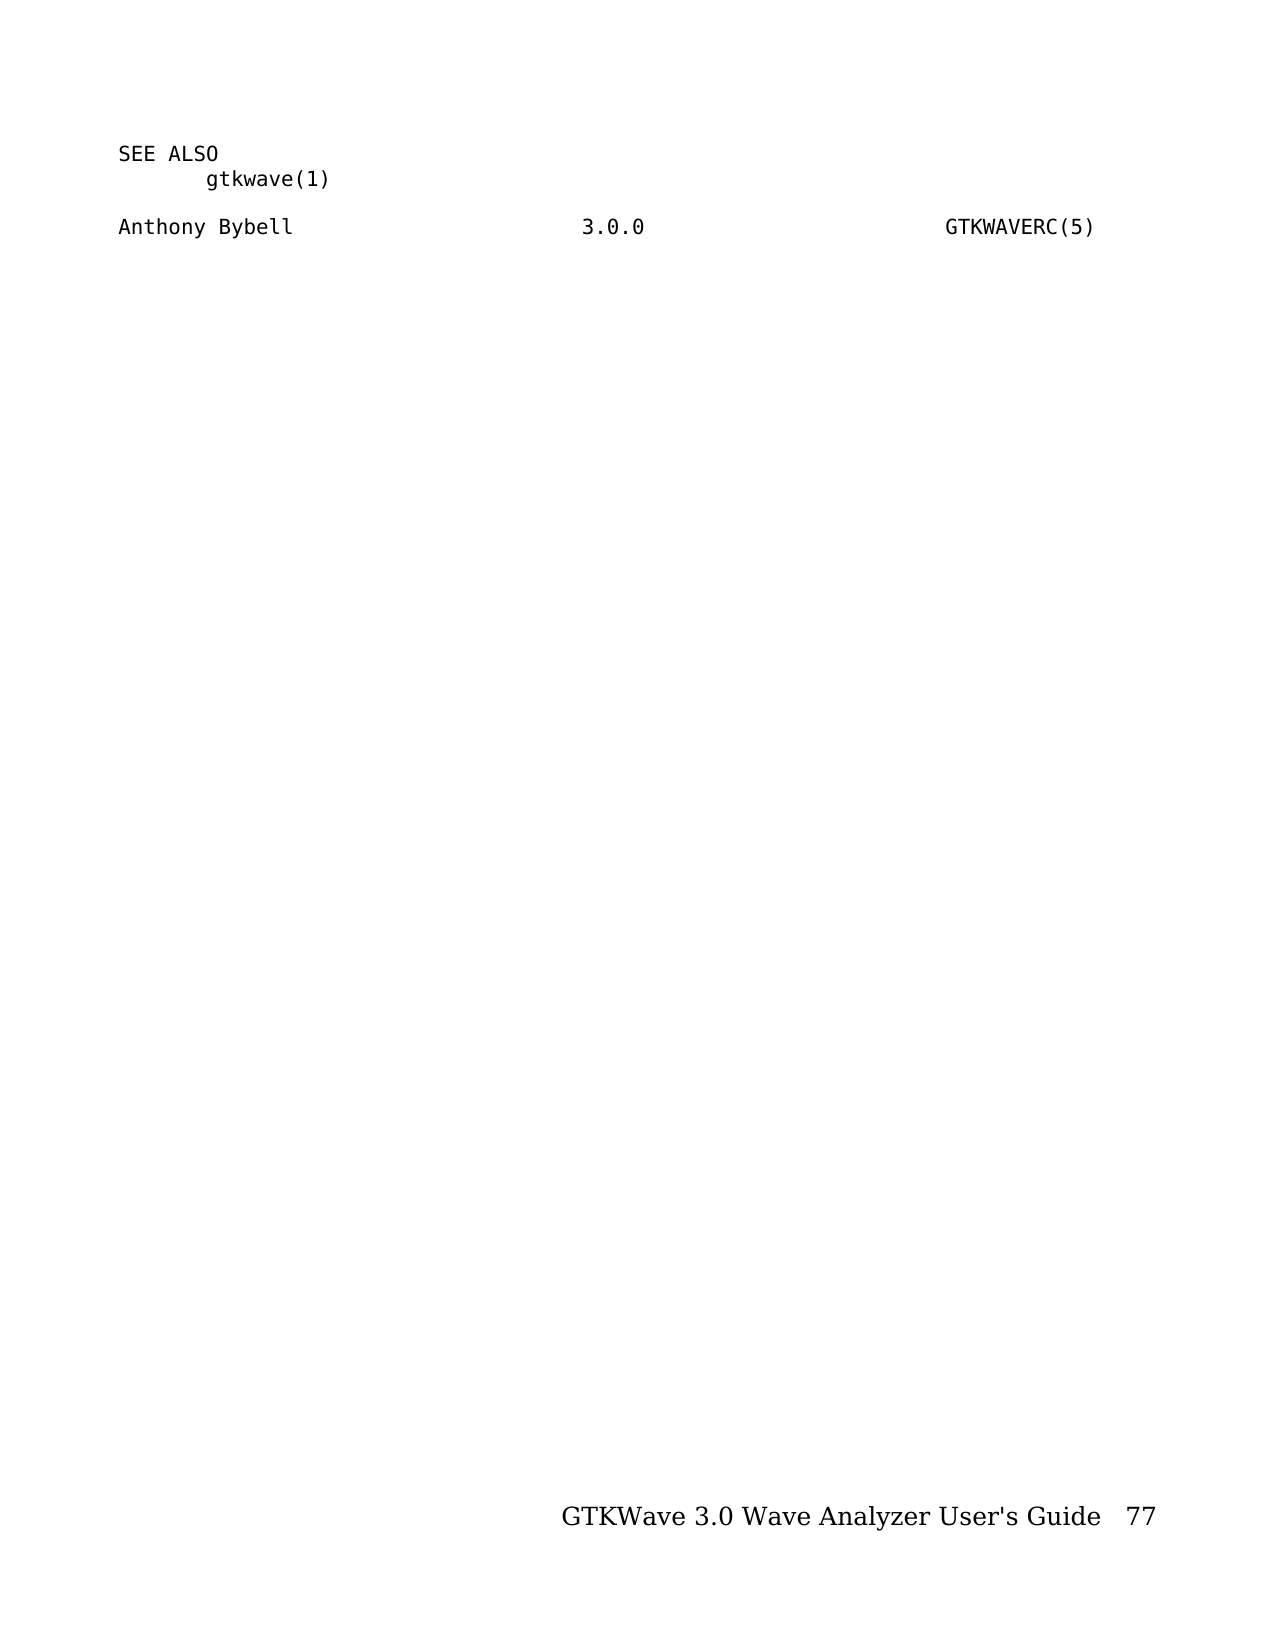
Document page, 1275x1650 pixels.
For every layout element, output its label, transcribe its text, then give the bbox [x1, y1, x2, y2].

text Anthony Bybell 3.0.0 GTKWAVERC(5) [118, 215, 1157, 239]
text SEE ALSO [118, 142, 1157, 167]
text gtkwave(1) [118, 167, 1157, 191]
